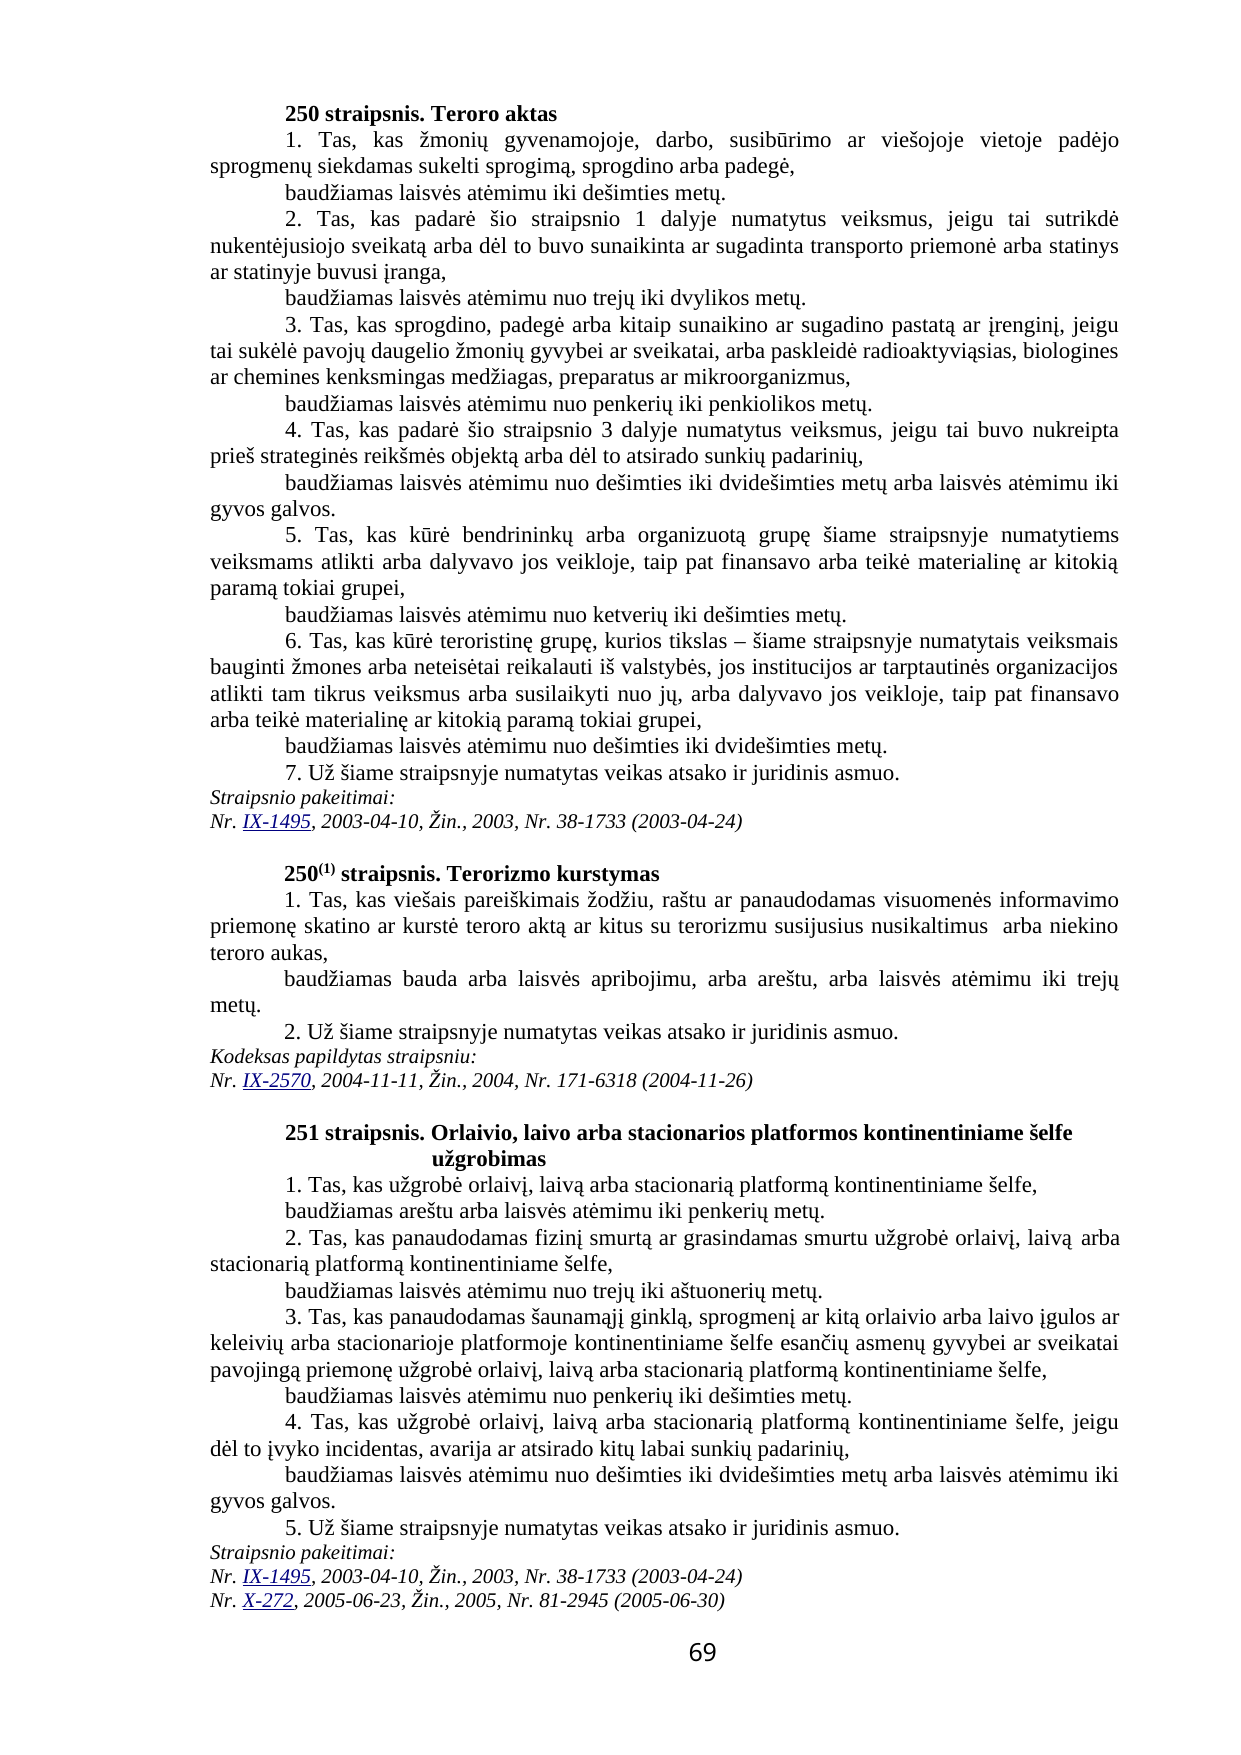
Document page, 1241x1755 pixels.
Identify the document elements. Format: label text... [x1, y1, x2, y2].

text 4. Tas, kas padarė šio straipsnio 3 dalyje numatytus veiksmus, jeigu tai buvo nukreipta prieš strateginės reikšmės objektą arba dėl to atsirado sunkių padarinių, [210, 416, 1120, 469]
text Nr. IX-1495, 2003-04-10, Žin., 2003, Nr. 38-1733 (2003-04-24) [210, 1564, 1120, 1588]
text 5. Tas, kas kūrė bendrininkų arba organizuotą grupę šiame straipsnyje numatytiems veiksmams atlikti arba dalyvavo jos veikloje, taip pat finansavo arba teikė materialinę ar kitokią paramą tokiai grupei, [210, 522, 1120, 601]
text užgrobimas [210, 1145, 1120, 1171]
text 1. Tas, kas viešais pareiškimais žodžiu, raštu ar panaudodamas visuomenės informavimo priemonę skatino ar kurstė teroro aktą ar kitus su terorizmu susijusius nusikaltimus arba niekino teroro aukas, [210, 886, 1120, 965]
text 2. Tas, kas panaudodamas fizinį smurtą ar grasindamas smurtu užgrobė orlaivį, laivą arba stacionarią platformą kontinentiniame šelfe, [210, 1224, 1120, 1277]
text baudžiamas laisvės atėmimu iki dešimties metų. [210, 179, 1120, 205]
text Kodeksas papildytas straipsniu: [210, 1044, 1120, 1068]
text baudžiamas laisvės atėmimu nuo dešimties iki dvidešimties metų. [210, 732, 1120, 759]
text baudžiamas laisvės atėmimu nuo trejų iki dvylikos metų. [210, 284, 1120, 311]
text Nr. X-272, 2005-06-23, Žin., 2005, Nr. 81-2945 (2005-06-30) [210, 1588, 1120, 1612]
text Straipsnio pakeitimai: [210, 785, 1120, 809]
text Nr. IX-2570, 2004-11-11, Žin., 2004, Nr. 171-6318 (2004-11-26) [210, 1068, 1120, 1092]
text 5. Už šiame straipsnyje numatytas veikas atsako ir juridinis asmuo. [210, 1514, 1120, 1540]
text baudžiamas areštu arba laisvės atėmimu iki penkerių metų. [210, 1198, 1120, 1224]
text 251 straipsnis. Orlaivio, laivo arba stacionarios platformos kontinentiniame šelfe [210, 1118, 1120, 1145]
text 2. Už šiame straipsnyje numatytas veikas atsako ir juridinis asmuo. [210, 1018, 1120, 1044]
text 6. Tas, kas kūrė teroristinę grupę, kurios tikslas – šiame straipsnyje numatytais veiksmais bauginti žmones arba neteisėtai reikalauti iš valstybės, jos institucijos ar tarptautinės organizacijos atlikti tam tikrus veiksmus arba susilaikyti nuo jų, arba dalyvavo jos veikloje, taip pat finansavo arba teikė materialinę ar kitokią paramą tokiai grupei, [210, 627, 1120, 732]
text baudžiamas laisvės atėmimu nuo penkerių iki dešimties metų. [210, 1382, 1120, 1408]
text Nr. IX-1495, 2003-04-10, Žin., 2003, Nr. 38-1733 (2003-04-24) [210, 809, 1120, 833]
text 7. Už šiame straipsnyje numatytas veikas atsako ir juridinis asmuo. [210, 759, 1120, 785]
text 250(1) straipsnis. Terorizmo kurstymas [210, 859, 1120, 886]
text 250 straipsnis. Teroro aktas [210, 100, 1120, 126]
text 3. Tas, kas sprogdino, padegė arba kitaip sunaikino ar sugadino pastatą ar įrenginį, jeigu tai sukėlė pavojų daugelio žmonių gyvybei ar sveikatai, arba paskleidė radioaktyviąsias, biologines ar chemines kenksmingas medžiagas, preparatus ar mikroorganizmus, [210, 311, 1120, 390]
text Straipsnio pakeitimai: [210, 1540, 1120, 1564]
text baudžiamas laisvės atėmimu nuo dešimties iki dvidešimties metų arba laisvės atėmimu iki gyvos galvos. [210, 469, 1120, 522]
text 3. Tas, kas panaudodamas šaunamąjį ginklą, sprogmenį ar kitą orlaivio arba laivo įgulos ar keleivių arba stacionarioje platformoje kontinentiniame šelfe esančių asmenų gyvybei ar sveikatai pavojingą priemonę užgrobė orlaivį, laivą arba stacionarią platformą kontinentiniame šelfe, [210, 1303, 1120, 1382]
text baudžiamas laisvės atėmimu nuo penkerių iki penkiolikos metų. [210, 390, 1120, 416]
text 4. Tas, kas užgrobė orlaivį, laivą arba stacionarią platformą kontinentiniame šelfe, jeigu dėl to įvyko incidentas, avarija ar atsirado kitų labai sunkių padarinių, [210, 1408, 1120, 1461]
text 2. Tas, kas padarė šio straipsnio 1 dalyje numatytus veiksmus, jeigu tai sutrikdė nukentėjusiojo sveikatą arba dėl to buvo sunaikinta ar sugadinta transporto priemonė arba statinys ar statinyje buvusi įranga, [210, 205, 1120, 284]
text baudžiamas laisvės atėmimu nuo ketverių iki dešimties metų. [210, 601, 1120, 627]
text baudžiamas laisvės atėmimu nuo trejų iki aštuonerių metų. [210, 1277, 1120, 1303]
text baudžiamas bauda arba laisvės apribojimu, arba areštu, arba laisvės atėmimu iki trejų metų. [210, 965, 1120, 1018]
text baudžiamas laisvės atėmimu nuo dešimties iki dvidešimties metų arba laisvės atėmimu iki gyvos galvos. [210, 1461, 1120, 1514]
text 1. Tas, kas žmonių gyvenamojoje, darbo, susibūrimo ar viešojoje vietoje padėjo sprogmenų siekdamas sukelti sprogimą, sprogdino arba padegė, [210, 126, 1120, 179]
text 1. Tas, kas užgrobė orlaivį, laivą arba stacionarią platformą kontinentiniame šelfe, [210, 1171, 1120, 1198]
